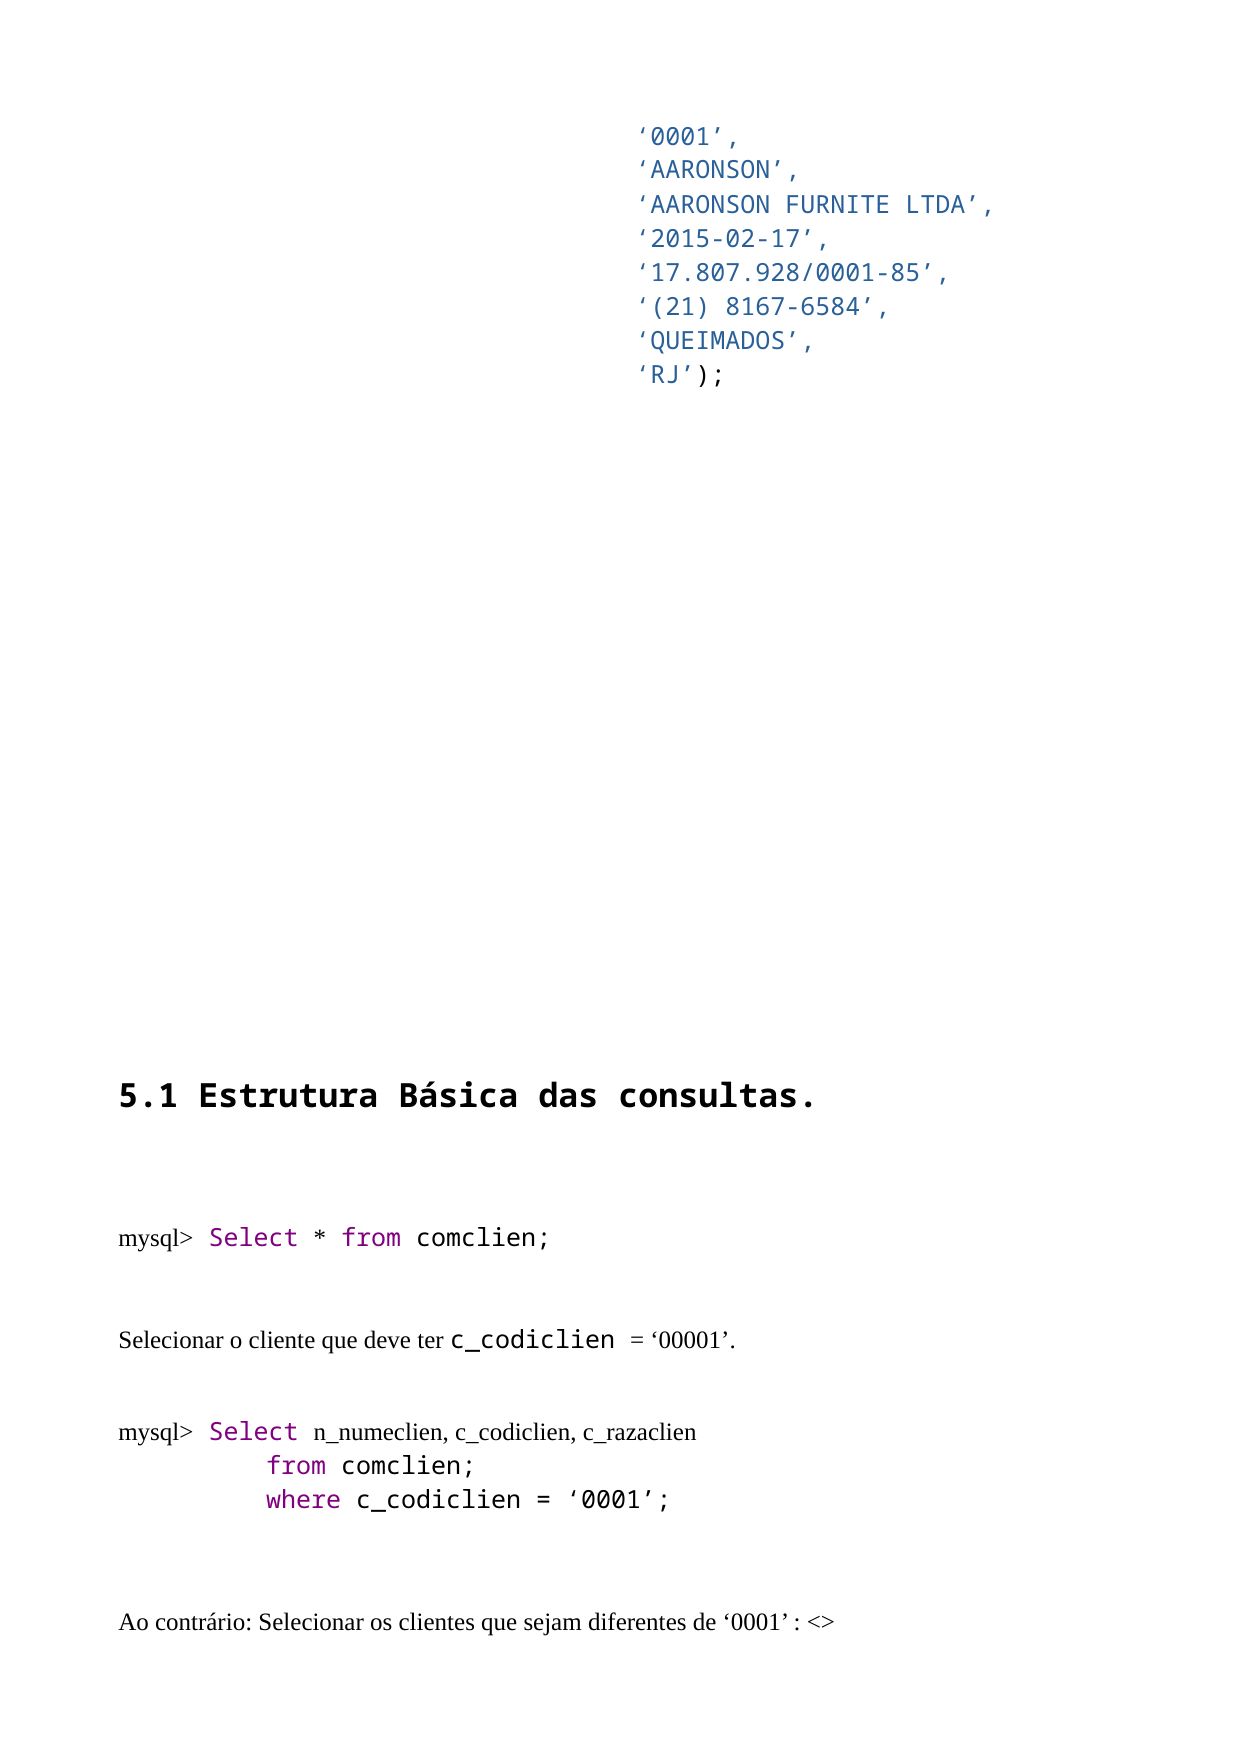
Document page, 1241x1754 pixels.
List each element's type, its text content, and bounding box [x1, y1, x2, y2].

text Selecionar o cliente que deve ter c_codiclien = ‘00001’. [118, 1322, 1122, 1356]
text ‘0001’, [118, 118, 1122, 152]
text ‘AARONSON FURNITE LTDA’, [118, 186, 1122, 220]
text ‘AARONSON’, [118, 152, 1122, 186]
text Ao contrário: Selecionar os clientes que sejam diferentes de ‘0001’ : <> [118, 1607, 1122, 1636]
text 5.1 Estrutura Básica das consultas. [118, 1072, 1122, 1117]
text from comclien; [118, 1447, 1122, 1481]
text ‘QUEIMADOS’, [118, 322, 1122, 357]
text mysql> Select * from comclien; [118, 1219, 1122, 1253]
text ‘(21) 8167-6584’, [118, 288, 1122, 322]
text ‘RJ’); [118, 357, 1122, 391]
text ‘17.807.928/0001-85’, [118, 254, 1122, 288]
text mysql> Select n_numeclien, c_codiclien, c_razaclien [118, 1413, 1122, 1447]
text where c_codiclien = ‘0001’; [118, 1481, 1122, 1515]
text ‘2015-02-17’, [118, 220, 1122, 254]
